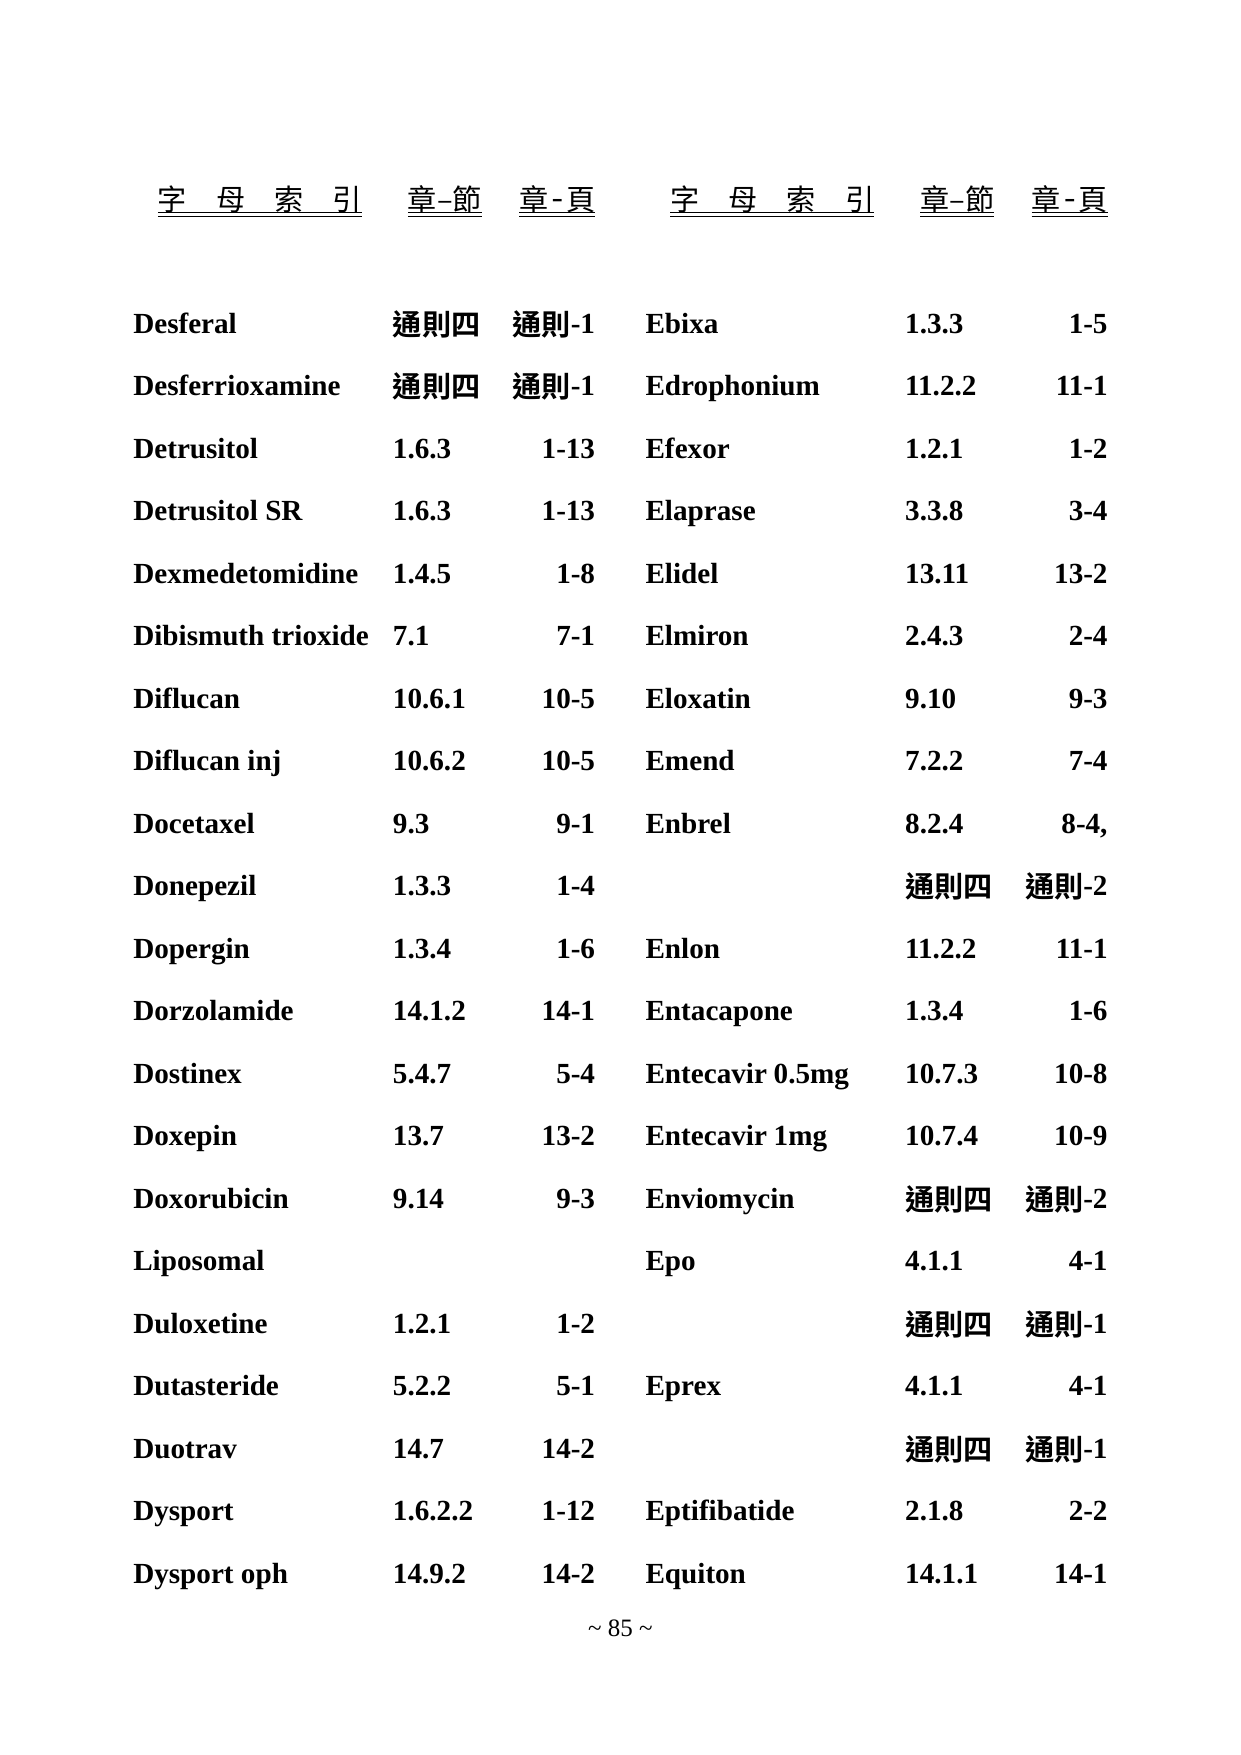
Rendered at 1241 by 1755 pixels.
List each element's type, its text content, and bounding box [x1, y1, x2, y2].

table_cell Dysport [130, 1468, 389, 1531]
table_cell 10-5 [500, 718, 598, 781]
table_cell 1-13 [500, 406, 598, 468]
table_cell 1.3.3 [902, 231, 1012, 343]
table_cell 13.11 [902, 531, 1012, 593]
table_cell 9.14 [390, 1156, 500, 1281]
table_cell 4-1 通則-1 [1012, 1343, 1110, 1468]
table_cell Elidel [642, 531, 902, 593]
table_cell Enbrel [642, 781, 902, 906]
table_cell 4-1 通則-1 [1012, 1218, 1110, 1343]
table_cell Epo [642, 1218, 902, 1343]
table_cell 14.1.2 [390, 968, 500, 1031]
table_cell Eptifibatide [642, 1468, 902, 1531]
table_cell 1.3.3 [390, 843, 500, 906]
table_cell 1-8 [500, 531, 598, 593]
table_cell 10.7.3 [902, 1031, 1012, 1093]
table_cell Dibismuth trioxide [130, 593, 389, 656]
table_cell 5-4 [500, 1031, 598, 1093]
table_cell Dutasteride [130, 1343, 389, 1406]
table_cell 1-2 [1012, 406, 1110, 468]
table_cell 2-2 [1012, 1468, 1110, 1531]
table_cell Edrophonium [642, 343, 902, 406]
table_cell 11.2.2 [902, 343, 1012, 406]
table_cell 9-3 [1012, 656, 1110, 718]
table_cell 1.6.2.2 [390, 1468, 500, 1531]
table_cell 10-8 [1012, 1031, 1110, 1093]
table_cell Duloxetine [130, 1281, 389, 1343]
table_cell Elmiron [642, 593, 902, 656]
table_cell 9-1 [500, 781, 598, 843]
table_cell 2.1.8 [902, 1468, 1012, 1531]
table_cell 4.1.1 通則四 [902, 1218, 1012, 1343]
table_cell Equiton [642, 1531, 902, 1593]
table_cell Eprex [642, 1343, 902, 1468]
table_cell 1-6 [1012, 968, 1110, 1031]
table_cell 14.7 [390, 1406, 500, 1468]
table_cell 8-4, 通則-2 [1012, 781, 1110, 906]
table_cell 5-1 [500, 1343, 598, 1406]
table_cell 2-4 [1012, 593, 1110, 656]
table_cell 8.2.4 通則四 [902, 781, 1012, 906]
table_cell 4.1.1 通則四 [902, 1343, 1012, 1468]
table_cell 通則四 [390, 231, 500, 343]
table_cell Emend [642, 718, 902, 781]
table_cell 13.7 [390, 1093, 500, 1156]
table_cell 1.6.3 [390, 406, 500, 468]
table_cell Dysport oph [130, 1531, 389, 1593]
table_header 章–節 [390, 156, 500, 231]
table_cell 11-1 [1012, 343, 1110, 406]
table_cell 3.3.8 [902, 468, 1012, 531]
table_cell Duotrav [130, 1406, 389, 1468]
table_cell 14.9.2 [390, 1531, 500, 1593]
table_cell Ebixa [642, 231, 902, 343]
table_cell 1-2 [500, 1281, 598, 1343]
table_cell 10-9 [1012, 1093, 1110, 1156]
table_cell Detrusitol SR [130, 468, 389, 531]
table_cell 10.7.4 [902, 1093, 1012, 1156]
table_cell 14-2 [500, 1406, 598, 1468]
table_cell 3-4 [1012, 468, 1110, 531]
table_cell Doxepin [130, 1093, 389, 1156]
table_cell Enlon [642, 906, 902, 968]
table_cell 1.4.5 [390, 531, 500, 593]
table_cell 1.6.3 [390, 468, 500, 531]
table_cell 1.2.1 [902, 406, 1012, 468]
table_cell Donepezil [130, 843, 389, 906]
table_cell Diflucan [130, 656, 389, 718]
table_cell 10.6.2 [390, 718, 500, 781]
table_cell Efexor [642, 406, 902, 468]
table_cell 通則-1 [500, 231, 598, 343]
table_cell Docetaxel [130, 781, 389, 843]
table_cell 1-12 [500, 1468, 598, 1531]
table_cell Desferrioxamine [130, 343, 389, 406]
table_cell Enviomycin [642, 1156, 902, 1218]
table_cell 14-1 [500, 968, 598, 1031]
table_cell 7-4 [1012, 718, 1110, 781]
table_cell 9.10 [902, 656, 1012, 718]
table_cell 13-2 [500, 1093, 598, 1156]
table_cell 14.1.1 [902, 1531, 1012, 1593]
table_header 字 母 索 引 [642, 156, 902, 231]
table_cell 7-1 [500, 593, 598, 656]
table_cell 10-5 [500, 656, 598, 718]
table_cell 9.3 [390, 781, 500, 843]
table_cell 1.3.4 [902, 968, 1012, 1031]
table_cell Elaprase [642, 468, 902, 531]
table_cell Entacapone [642, 968, 902, 1031]
table_cell Entecavir 0.5mg [642, 1031, 902, 1093]
table_header 字 母 索 引 [130, 156, 389, 231]
table_cell 1-4 [500, 843, 598, 906]
table_header 章–節 [902, 156, 1012, 231]
table_cell 1-6 [500, 906, 598, 968]
table_cell Dostinex [130, 1031, 389, 1093]
table_cell 11-1 [1012, 906, 1110, 968]
table_cell 5.2.2 [390, 1343, 500, 1406]
table_cell Dorzolamide [130, 968, 389, 1031]
table_cell Detrusitol [130, 406, 389, 468]
table_cell 11.2.2 [902, 906, 1012, 968]
table_cell 5.4.7 [390, 1031, 500, 1093]
table_cell 1-13 [500, 468, 598, 531]
table_cell 14-2 [500, 1531, 598, 1593]
table_cell Doxorubicin Liposomal [130, 1156, 389, 1281]
table_cell 1-5 [1012, 231, 1110, 343]
table_cell 9-3 [500, 1156, 598, 1281]
table_cell 7.1 [390, 593, 500, 656]
table_cell Desferal [130, 231, 389, 343]
table_cell 13-2 [1012, 531, 1110, 593]
table_cell Eloxatin [642, 656, 902, 718]
table_cell 1.2.1 [390, 1281, 500, 1343]
table_header 章-頁 [1012, 156, 1110, 231]
table_cell 通則四 [390, 343, 500, 406]
table_cell Entecavir 1mg [642, 1093, 902, 1156]
table_cell 通則-1 [500, 343, 598, 406]
table_cell Diflucan inj [130, 718, 389, 781]
table_cell 1.3.4 [390, 906, 500, 968]
table_cell 通則四 [902, 1156, 1012, 1218]
table_cell Dexmedetomidine [130, 531, 389, 593]
table_cell 通則-2 [1012, 1156, 1110, 1218]
table_cell 14-1 [1012, 1531, 1110, 1593]
table_cell 7.2.2 [902, 718, 1012, 781]
table_cell Dopergin [130, 906, 389, 968]
table_header 章-頁 [500, 156, 598, 231]
table_cell 2.4.3 [902, 593, 1012, 656]
table_cell 10.6.1 [390, 656, 500, 718]
